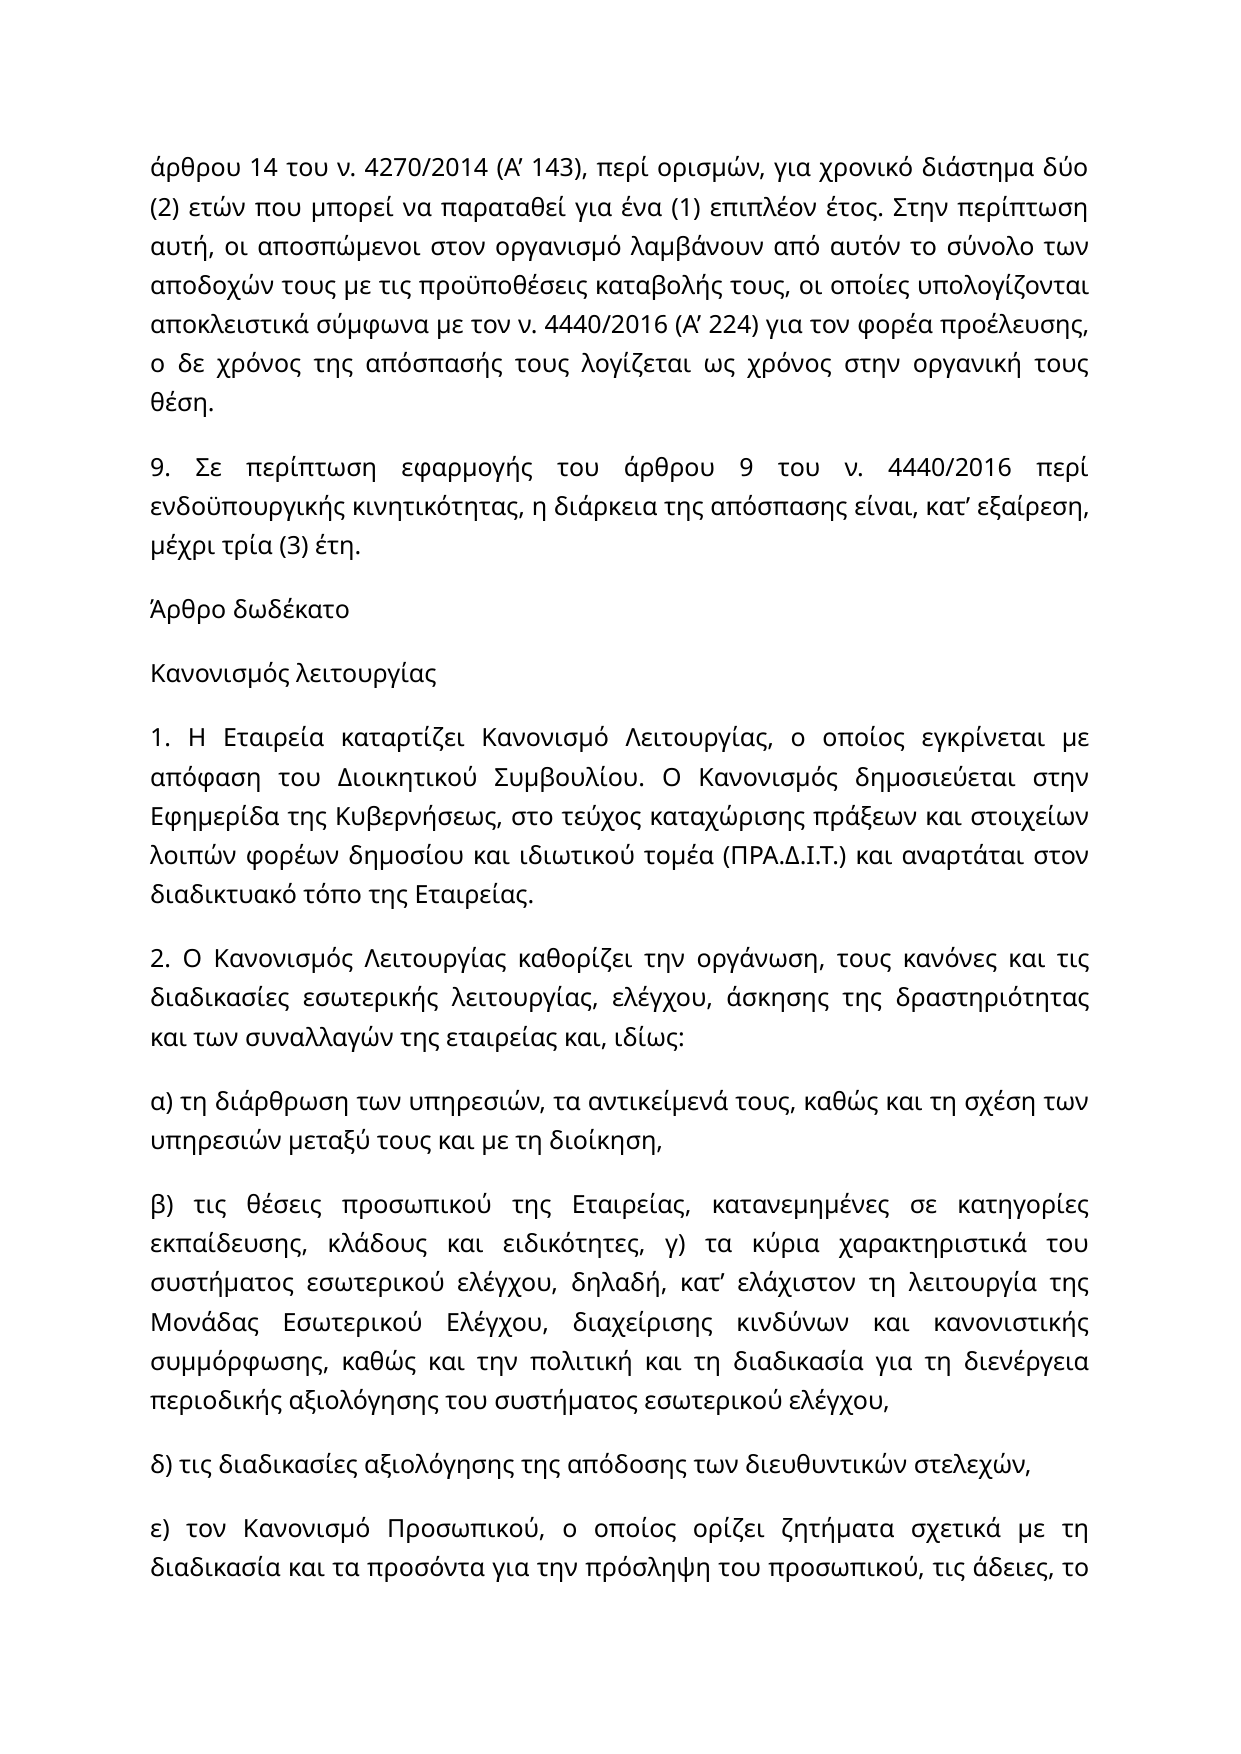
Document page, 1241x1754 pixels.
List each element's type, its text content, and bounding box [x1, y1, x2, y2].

text 9. Σε περίπτωση εφαρμογής του άρθρου 9 του ν. 4440/2016 περί ενδοϋπουργικής κινητικότητας, η διάρκεια της απόσπασης είναι, κατ’ εξαίρεση, μέχρι τρία (3) έτη. [150, 449, 1090, 562]
text β) τις θέσεις προσωπικού της Εταιρείας, κατανεμημένες σε κατηγορίες εκπαίδευσης, κλάδους και ειδικότητες, γ) τα κύρια χαρακτηριστικά του συστήματος εσωτερικού ελέγχου, δηλαδή, κατ’ ελάχιστον τη λειτουργία της Μονάδας Εσωτερικού Ελέγχου, διαχείρισης κινδύνων και κανονιστικής συμμόρφωσης, καθώς και την πολιτική και τη διαδικασία για τη διενέργεια περιοδικής αξιολόγησης του συστήματος εσωτερικού ελέγχου, [150, 1187, 1090, 1417]
text Άρθρο δωδέκατο [150, 592, 1090, 626]
text 2. Ο Κανονισμός Λειτουργίας καθορίζει την οργάνωση, τους κανόνες και τις διαδικασίες εσωτερικής λειτουργίας, ελέγχου, άσκησης της δραστηριότητας και των συναλλαγών της εταιρείας και, ιδίως: [150, 941, 1090, 1053]
text άρθρου 14 του ν. 4270/2014 (Α’ 143), περί ορισμών, για χρονικό διάστημα δύο (2) ετών που μπορεί να παραταθεί για ένα (1) επιπλέον έτος. Στην περίπτωση αυτή, οι αποσπώμενοι στον οργανισμό λαμβάνουν από αυτόν το σύνολο των αποδοχών τους με τις προϋποθέσεις καταβολής τους, οι οποίες υπολογίζονται αποκλειστικά σύμφωνα με τον ν. 4440/2016 (Α’ 224) για τον φορέα προέλευσης, ο δε χρόνος της απόσπασής τους λογίζεται ως χρόνος στην οργανική τους θέση. [150, 150, 1090, 419]
text δ) τις διαδικασίες αξιολόγησης της απόδοσης των διευθυντικών στελεχών, [150, 1447, 1090, 1481]
text Κανονισμός λειτουργίας [150, 656, 1090, 690]
text ε) τον Κανονισμό Προσωπικού, ο οποίος ορίζει ζητήματα σχετικά με τη διαδικασία και τα προσόντα για την πρόσληψη του προσωπικού, τις άδειες, το [150, 1511, 1090, 1584]
text 1. Η Εταιρεία καταρτίζει Κανονισμό Λειτουργίας, ο οποίος εγκρίνεται με απόφαση του Διοικητικού Συμβουλίου. Ο Κανονισμός δημοσιεύεται στην Εφημερίδα της Κυβερνήσεως, στο τεύχος καταχώρισης πράξεων και στοιχείων λοιπών φορέων δημοσίου και ιδιωτικού τομέα (ΠΡΑ.Δ.Ι.Τ.) και αναρτάται στον διαδικτυακό τόπο της Εταιρείας. [150, 720, 1090, 911]
text α) τη διάρθρωση των υπηρεσιών, τα αντικείμενά τους, καθώς και τη σχέση των υπηρεσιών μεταξύ τους και με τη διοίκηση, [150, 1083, 1090, 1157]
